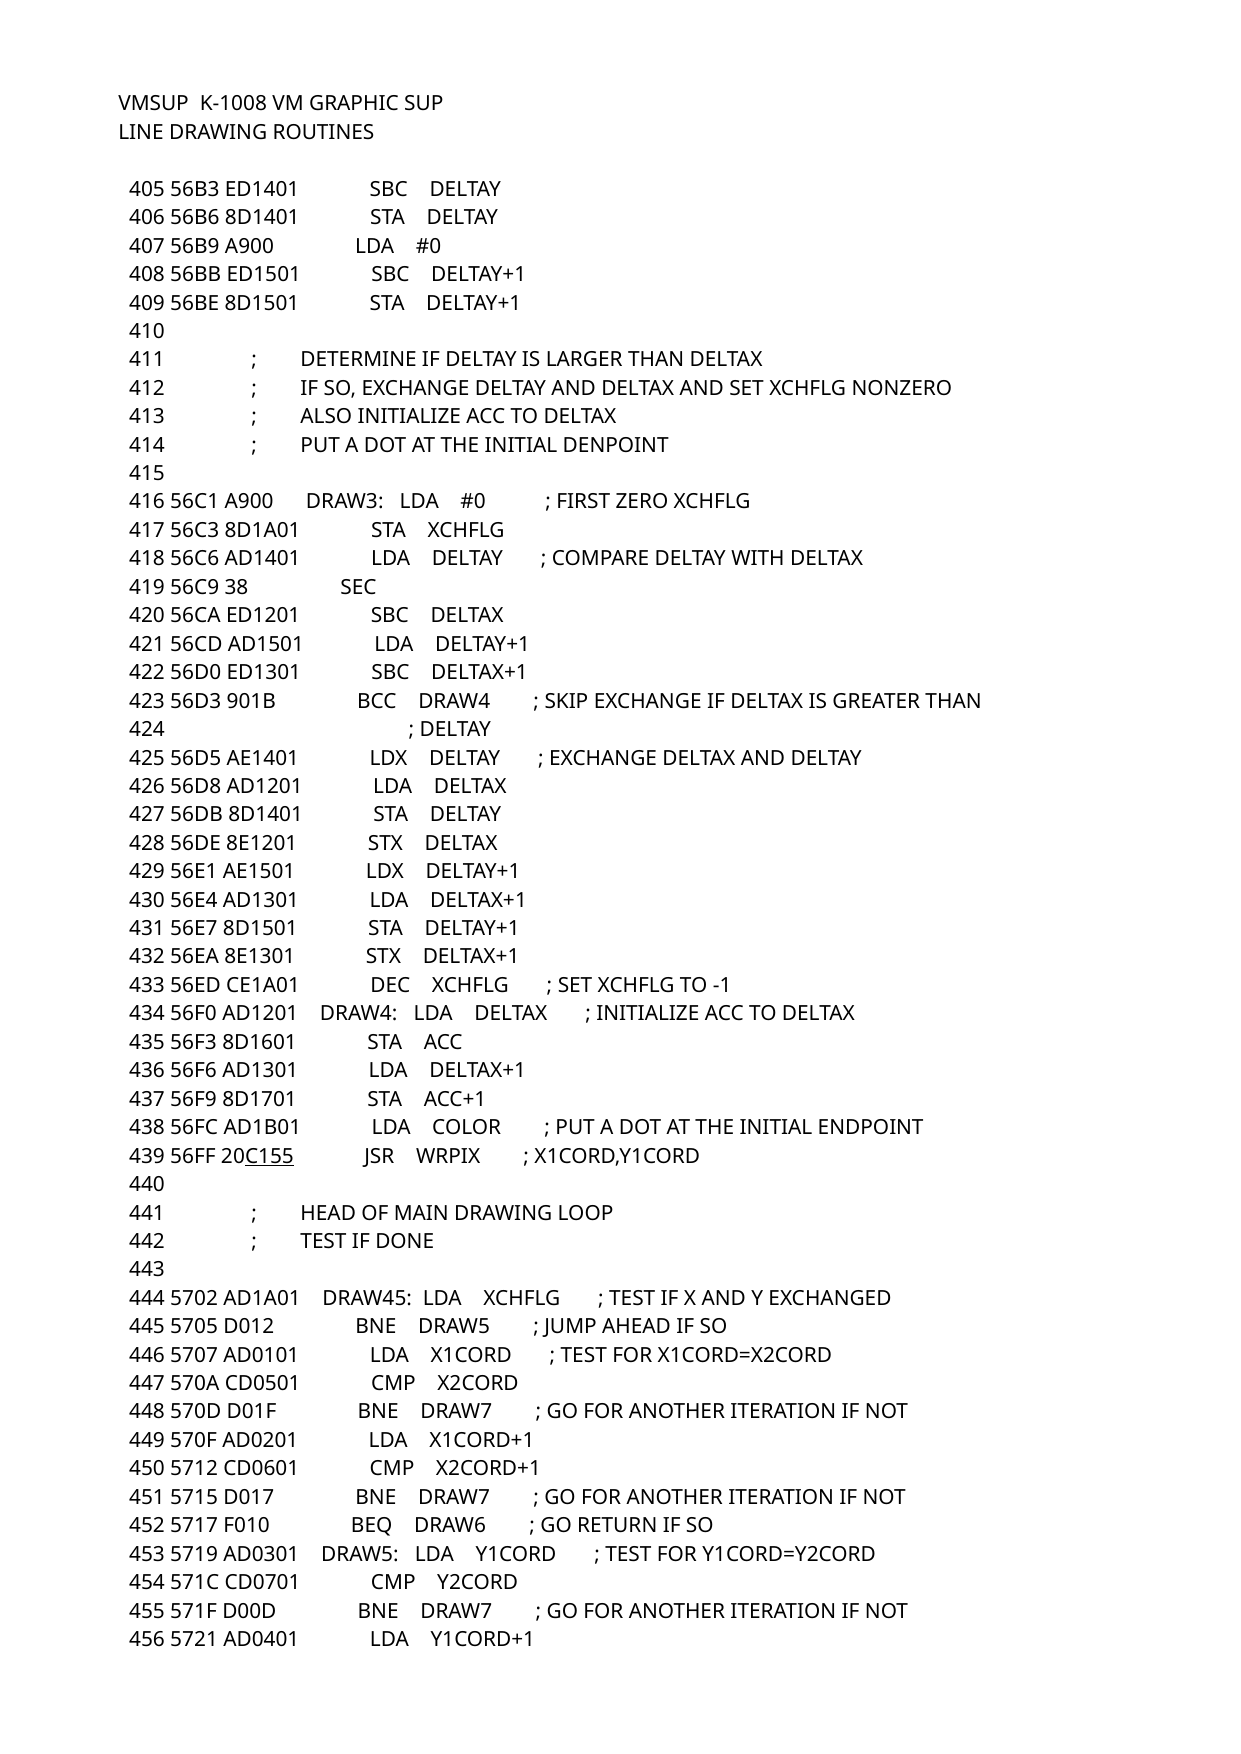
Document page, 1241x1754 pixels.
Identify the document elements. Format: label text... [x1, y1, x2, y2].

text 428 56DE 8E1201 STX DELTAX [118, 828, 1152, 856]
text 426 56D8 AD1201 LDA DELTAX [118, 771, 1152, 799]
text 410 [118, 316, 1152, 344]
text 438 56FC AD1B01 LDA COLOR ; PUT A DOT AT THE INITIAL ENDPOINT [118, 1112, 1152, 1141]
text 449 570F AD0201 LDA X1CORD+1 [118, 1425, 1152, 1453]
text 405 56B3 ED1401 SBC DELTAY [118, 174, 1152, 202]
text 452 5717 F010 BEQ DRAW6 ; GO RETURN IF SO [118, 1510, 1152, 1539]
text 444 5702 AD1A01 DRAW45: LDA XCHFLG ; TEST IF X AND Y EXCHANGED [118, 1283, 1152, 1311]
text 407 56B9 A900 LDA #0 [118, 231, 1152, 259]
text 418 56C6 AD1401 LDA DELTAY ; COMPARE DELTAY WITH DELTAX [118, 543, 1152, 572]
text 455 571F D00D BNE DRAW7 ; GO FOR ANOTHER ITERATION IF NOT [118, 1596, 1152, 1624]
text 439 56FF 20C155 JSR WRPIX ; X1CORD,Y1CORD [118, 1141, 1152, 1169]
text 432 56EA 8E1301 STX DELTAX+1 [118, 942, 1152, 970]
text 441 ; HEAD OF MAIN DRAWING LOOP [118, 1198, 1152, 1226]
text 440 [118, 1169, 1152, 1198]
text 429 56E1 AE1501 LDX DELTAY+1 [118, 856, 1152, 885]
text VMSUP K-1008 VM GRAPHIC SUP [118, 88, 1152, 117]
text 435 56F3 8D1601 STA ACC [118, 1027, 1152, 1055]
text 420 56CA ED1201 SBC DELTAX [118, 600, 1152, 629]
text 413 ; ALSO INITIALIZE ACC TO DELTAX [118, 401, 1152, 430]
text 442 ; TEST IF DONE [118, 1226, 1152, 1254]
text 443 [118, 1254, 1152, 1283]
text 431 56E7 8D1501 STA DELTAY+1 [118, 913, 1152, 942]
text 411 ; DETERMINE IF DELTAY IS LARGER THAN DELTAX [118, 344, 1152, 373]
text 414 ; PUT A DOT AT THE INITIAL DENPOINT [118, 430, 1152, 458]
text 454 571C CD0701 CMP Y2CORD [118, 1567, 1152, 1596]
text 446 5707 AD0101 LDA X1CORD ; TEST FOR X1CORD=X2CORD [118, 1340, 1152, 1368]
text 436 56F6 AD1301 LDA DELTAX+1 [118, 1055, 1152, 1084]
text 450 5712 CD0601 CMP X2CORD+1 [118, 1453, 1152, 1482]
text 424 ; DELTAY [118, 714, 1152, 743]
text 412 ; IF SO, EXCHANGE DELTAY AND DELTAX AND SET XCHFLG NONZERO [118, 373, 1152, 401]
text 423 56D3 901B BCC DRAW4 ; SKIP EXCHANGE IF DELTAX IS GREATER THAN [118, 686, 1152, 714]
text 448 570D D01F BNE DRAW7 ; GO FOR ANOTHER ITERATION IF NOT [118, 1397, 1152, 1425]
text 416 56C1 A900 DRAW3: LDA #0 ; FIRST ZERO XCHFLG [118, 487, 1152, 515]
text 453 5719 AD0301 DRAW5: LDA Y1CORD ; TEST FOR Y1CORD=Y2CORD [118, 1539, 1152, 1567]
text 447 570A CD0501 CMP X2CORD [118, 1368, 1152, 1397]
text 437 56F9 8D1701 STA ACC+1 [118, 1084, 1152, 1112]
text LINE DRAWING ROUTINES [118, 117, 1152, 145]
text 406 56B6 8D1401 STA DELTAY [118, 202, 1152, 231]
text 451 5715 D017 BNE DRAW7 ; GO FOR ANOTHER ITERATION IF NOT [118, 1482, 1152, 1510]
text 445 5705 D012 BNE DRAW5 ; JUMP AHEAD IF SO [118, 1311, 1152, 1340]
text 409 56BE 8D1501 STA DELTAY+1 [118, 288, 1152, 316]
text 433 56ED CE1A01 DEC XCHFLG ; SET XCHFLG TO -1 [118, 970, 1152, 998]
text 430 56E4 AD1301 LDA DELTAX+1 [118, 885, 1152, 913]
text 417 56C3 8D1A01 STA XCHFLG [118, 515, 1152, 543]
text 427 56DB 8D1401 STA DELTAY [118, 799, 1152, 828]
text 408 56BB ED1501 SBC DELTAY+1 [118, 259, 1152, 288]
text 421 56CD AD1501 LDA DELTAY+1 [118, 629, 1152, 657]
text 422 56D0 ED1301 SBC DELTAX+1 [118, 657, 1152, 686]
text 425 56D5 AE1401 LDX DELTAY ; EXCHANGE DELTAX AND DELTAY [118, 743, 1152, 771]
text 456 5721 AD0401 LDA Y1CORD+1 [118, 1624, 1152, 1653]
text 419 56C9 38 SEC [118, 572, 1152, 600]
text 415 [118, 458, 1152, 487]
text 434 56F0 AD1201 DRAW4: LDA DELTAX ; INITIALIZE ACC TO DELTAX [118, 998, 1152, 1027]
